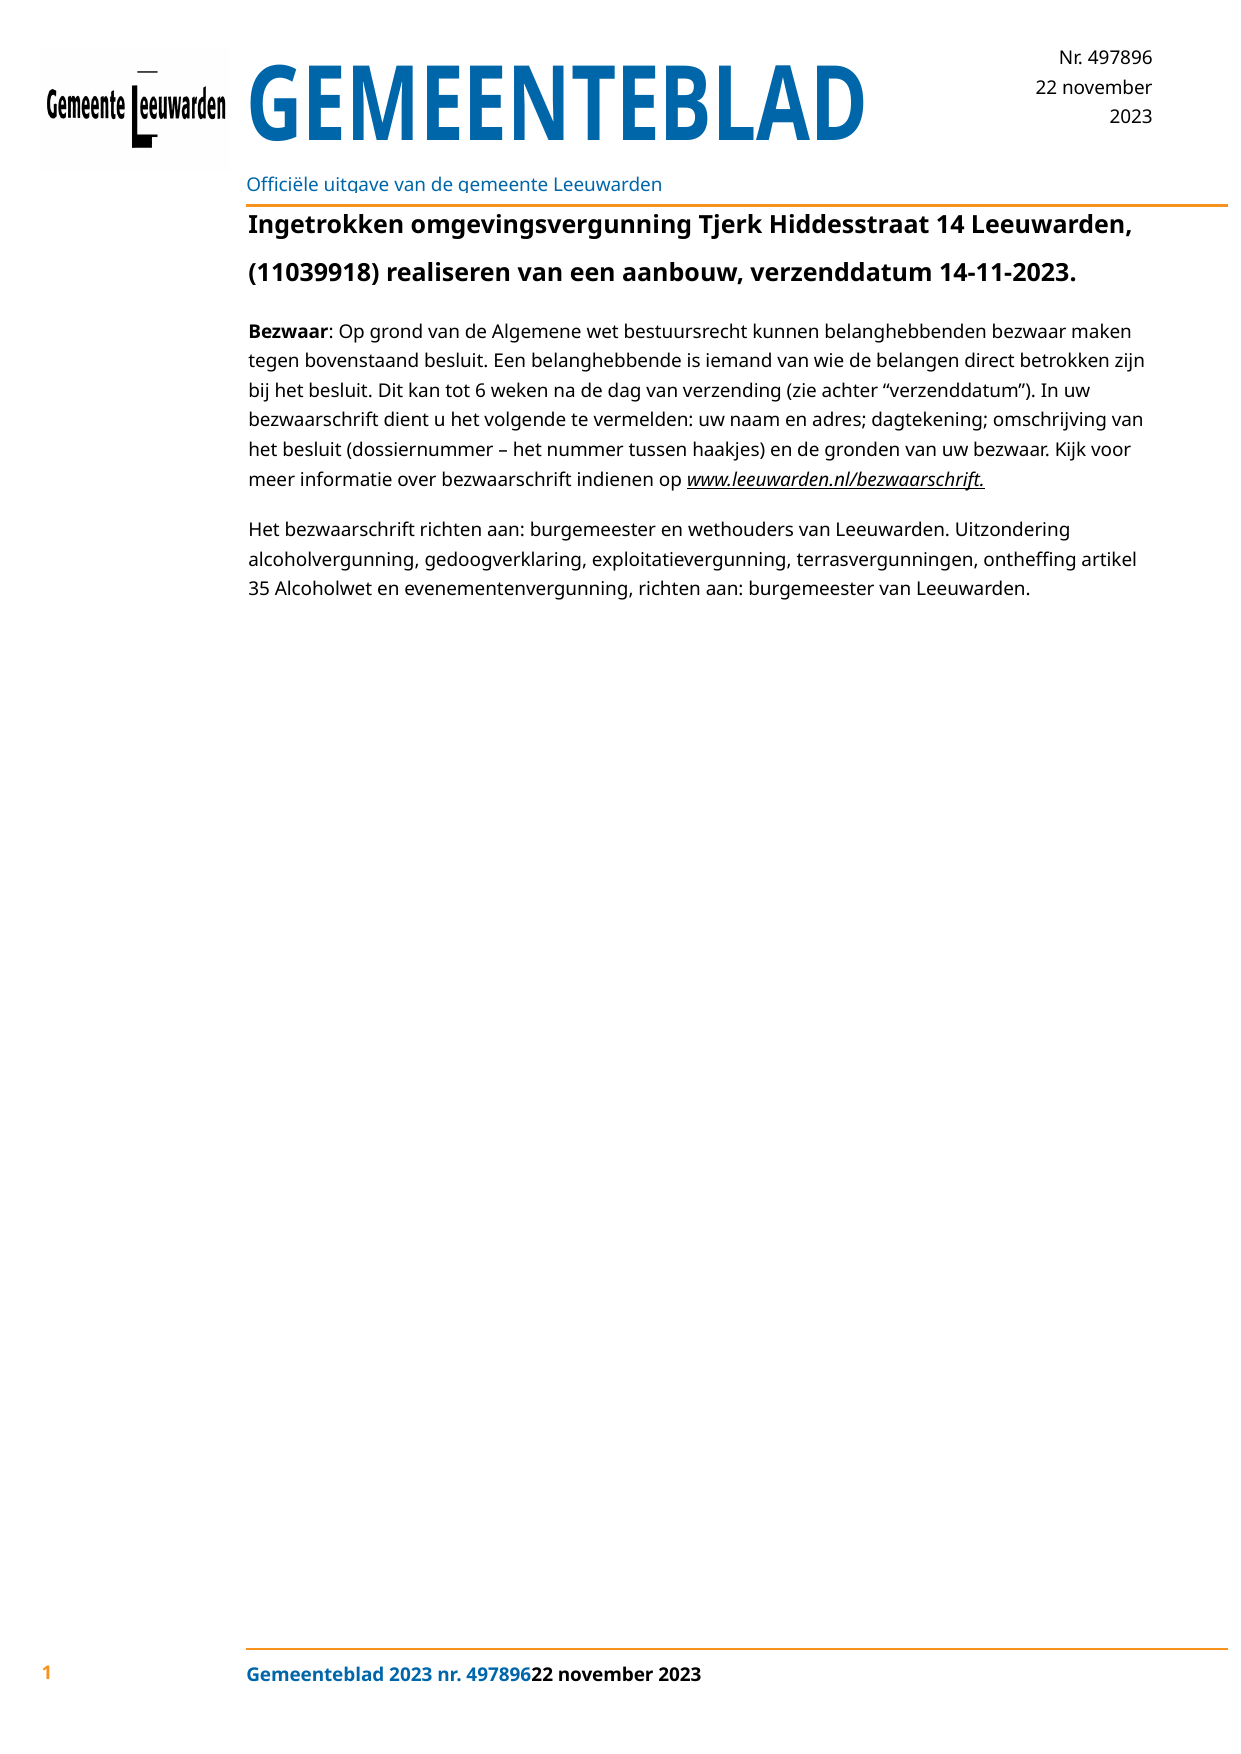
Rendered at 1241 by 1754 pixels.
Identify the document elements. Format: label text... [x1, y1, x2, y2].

text Bezwaar: Op grond van de Algemene wet bestuursrecht kunnen belanghebbenden bezwaar maken tegen bovenstaand besluit. Een belanghebbende is iemand van wie de belangen direct betrokken zijn bij het besluit. Dit kan tot 6 weken na de dag van verzending (zie achter “verzenddatum”). In uw bezwaarschrift dient u het volgende te vermelden: uw naam en adres; dagtekening; omschrijving van het besluit (dossiernummer – het nummer tussen haakjes) en de gronden van uw bezwaar. Kijk voor meer informatie over bezwaarschrift indienen op www.leeuwarden.nl/bezwaarschrift. [248, 318, 1152, 492]
picture [41, 47, 231, 172]
text Het bezwaarschrift richten aan: burgemeester en wethouders van Leeuwarden. Uitzondering alcoholvergunning, gedoogverklaring, exploitatievergunning, terrasvergunningen, ontheffing artikel 35 Alcoholwet en evenementenvergunning, richten aan: burgemeester van Leeuwarden. [248, 516, 1152, 601]
text Ingetrokken omgevingsvergunning Tjerk Hiddesstraat 14 Leeuwarden, (11039918) realiseren van een aanbouw, verzenddatum 14-11-2023. [248, 207, 1152, 288]
